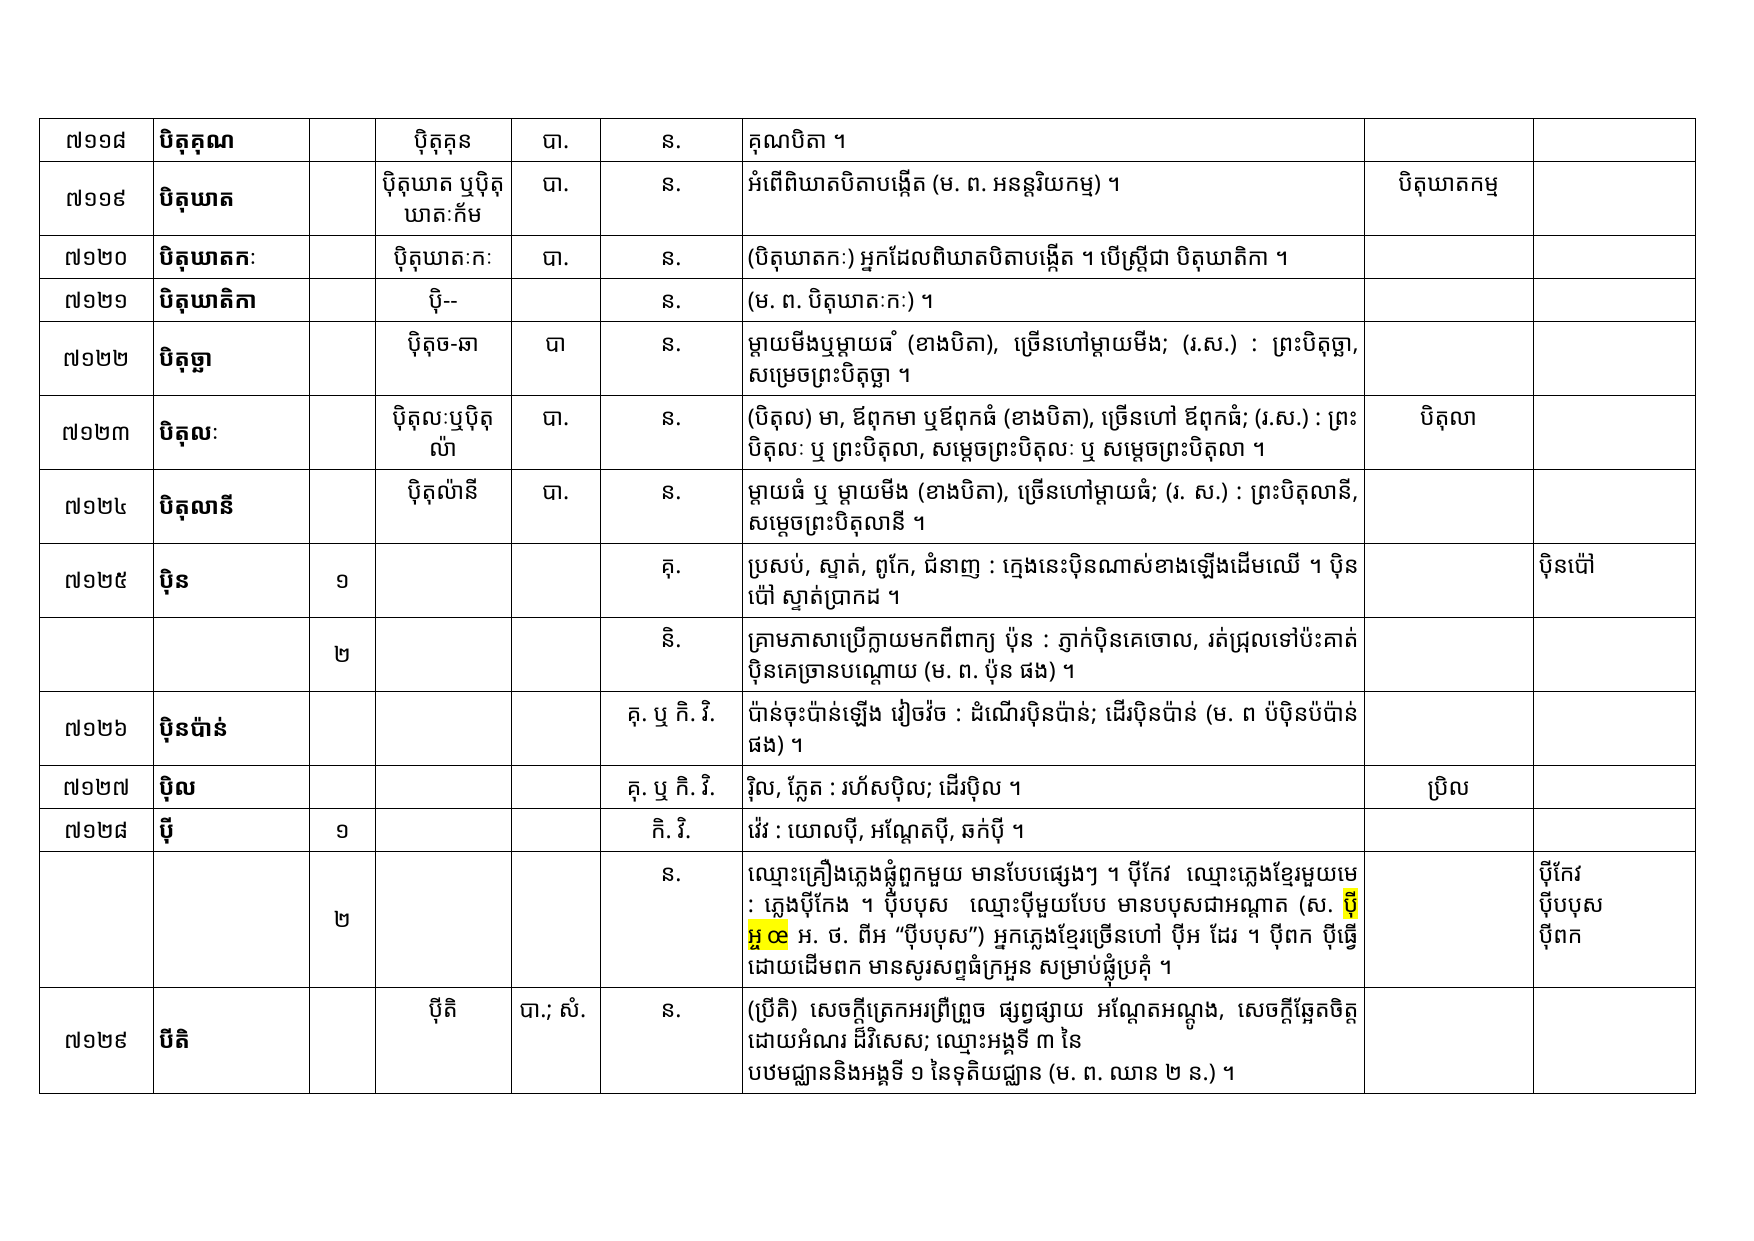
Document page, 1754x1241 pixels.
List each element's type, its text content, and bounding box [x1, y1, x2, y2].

table_cell ៧១១៨ [40, 119, 153, 161]
table_cell [1365, 236, 1533, 278]
table_cell [1365, 852, 1533, 987]
table_cell [1365, 809, 1533, 851]
table_cell បា. [512, 236, 600, 278]
table_cell ៧១២៥ [40, 544, 153, 617]
table_cell [310, 236, 375, 278]
table_cell ប្រសប់, ស្ទាត់, ពូកែ, ជំនាញ : ក្មេង​នេះ​ប៉ិន​ណាស់​ខាង​ឡើង​ដើម​ឈើ ។ ប៉ិន​ប៉ៅ ស្ទាត់​ប្រាកដ ។ [743, 544, 1364, 617]
table_cell ៧១២១ [40, 279, 153, 321]
table_cell គុណ​បិតា ។ [743, 119, 1364, 161]
table_cell ប៉ីតិ [376, 988, 511, 1092]
table_cell ៧១២៨ [40, 809, 153, 851]
table_cell ៧១១៩ [40, 162, 153, 235]
table_cell [1534, 766, 1695, 808]
table_cell [1365, 279, 1533, 321]
table_cell [512, 618, 600, 691]
table_cell [1534, 618, 1695, 691]
table_cell បិតុលានី [154, 470, 309, 543]
table_cell បិតុ​ឃាតកៈ [154, 236, 309, 278]
table_cell បា.; សំ. [512, 988, 600, 1092]
table_cell បិតុ​ឃាត [154, 162, 309, 235]
table_cell ន. [601, 396, 742, 469]
table_cell ប៉ី​កែវ ប៉ី​បបុស ប៉ី​ពក [1534, 852, 1695, 987]
table_cell [1365, 544, 1533, 617]
table_cell [310, 766, 375, 808]
table_cell ប៉ិតុឃាត ឬ​ប៉ិតុឃាតៈក័ម [376, 162, 511, 235]
table_cell [1534, 322, 1695, 395]
table_cell [512, 692, 600, 765]
table_cell [40, 618, 153, 691]
table_cell វ៉េវ : យោល​ប៉ី, អណ្ដែត​ប៉ី, ឆក់​ប៉ី ។ [743, 809, 1364, 851]
table_cell [310, 988, 375, 1092]
table_cell ប៉ិតុលៈឬ​ប៉ិតុល៉ា [376, 396, 511, 469]
table_cell [1365, 119, 1533, 161]
table_cell [1534, 279, 1695, 321]
table_cell ប៉ិ-- [376, 279, 511, 321]
table_cell ន. [601, 279, 742, 321]
table_cell បា. [512, 162, 600, 235]
table_cell ន. [601, 988, 742, 1092]
table_cell ឈ្មោះ​គ្រឿង​ភ្លេង​ផ្លុំ​ពួក​មួយ មាន​បែប​ផ្សេង​ៗ ។ ប៉ី​កែវ ឈ្មោះ​ភ្លេង​ខ្មែរ​មួយ​មេ : ភ្លេង​ប៉ី​កែង ។ ប៉ី​បបុស ឈ្មោះ​ប៉ី​មួយ​បែប មាន​បបុស​ជា​អណ្ដាត (ស. ប៉ី​អ្ចœ អ. ថ. ពីអ “ប៉ី​បបុស”) អ្នក​ភ្លេង​ខ្មែរ​ច្រើន​ហៅ ប៉ី​អ ដែរ ។ ប៉ី​ពក ប៉ី​ធ្វើ​ដោយ​ដើម​ពក មាន​សូរ​សព្ទ​ធំ​ក្រអួន សម្រាប់​ផ្លុំ​ប្រគុំ ។ [743, 852, 1364, 987]
table_cell [310, 396, 375, 469]
table_cell ១ [310, 544, 375, 617]
table_cell ន. [601, 322, 742, 395]
table_cell [1534, 162, 1695, 235]
table_cell ន. [601, 162, 742, 235]
table_cell [512, 279, 600, 321]
table_cell ម្ដាយ​មីង​ឬ​ម្ដាយ​ធំ (ខាង​បិតា), ច្រើន​ហៅ​ម្ដាយ​មីង; (រ.ស.) : ព្រះ​បិតុច្ឆា, សម្រេច​ព្រះ​បិតុច្ឆា ។ [743, 322, 1364, 395]
table_cell [376, 544, 511, 617]
table_cell ប៉ិតុច-ឆា [376, 322, 511, 395]
table_cell [310, 322, 375, 395]
table_cell បា [512, 322, 600, 395]
table_cell គុ. [601, 544, 742, 617]
table_cell ន. [601, 852, 742, 987]
table_cell បា. [512, 119, 600, 161]
table_cell [1534, 809, 1695, 851]
table_cell បា. [512, 470, 600, 543]
table_cell ប៉ិន​ប៉ៅ [1534, 544, 1695, 617]
table_cell [310, 279, 375, 321]
table_cell គុ. ឬ កិ. វិ. [601, 692, 742, 765]
table_cell បិតុ​ឃាតិកា [154, 279, 309, 321]
table_cell [512, 766, 600, 808]
table_cell [512, 809, 600, 851]
table_cell [310, 119, 375, 161]
table_cell គុ. ឬ កិ. វិ. [601, 766, 742, 808]
table_cell [310, 162, 375, 235]
table_cell (ប្រីតិ) សេចក្ដី​ត្រេកអរ​ព្រឺព្រួច ផ្សព្វផ្សាយ អណ្ដែត​អណ្ដូង, សេចក្ដី​ឆ្អែត​ចិត្ត​ដោយ​អំណរ ដ៏​វិសេស; ឈ្មោះ​អង្គ​ទី ៣ នៃ​ បឋមជ្ឈាន​និង​អង្គ​ទី ១ នៃ​ទុតិយជ្ឈាន (ម. ព. ឈាន ២ ន.) ។ [743, 988, 1364, 1092]
table_cell [512, 544, 600, 617]
table_cell [1534, 470, 1695, 543]
table_cell ប៉ិតុគុន [376, 119, 511, 161]
table_cell ៧១២៧ [40, 766, 153, 808]
table_cell ប៉ាន់​ចុះ​ប៉ាន់​ឡើង វៀចវ៉ច : ដំណើរ​ប៉ិន​ប៉ាន់; ដើរ​ប៉ិនប៉ាន់ (ម. ព ប៉ប៉ិនប៉ប៉ាន់ ផង) ។ [743, 692, 1364, 765]
table_cell ១ [310, 809, 375, 851]
table_cell (ម. ព. បិតុឃាតៈកៈ) ។ [743, 279, 1364, 321]
table_cell [1365, 322, 1533, 395]
table_cell [154, 852, 309, 987]
table_cell [376, 852, 511, 987]
table_cell បា. [512, 396, 600, 469]
table_cell គ្រាម​ភាសា​ប្រើ​ក្លាយ​មក​ពី​ពាក្យ ប៉ុន : ភ្ញាក់​ប៉ិន​គេ​ចោល, រត់​ជ្រុល​ទៅ​ប៉ះ​គាត់​ប៉ិន​គេ​ច្រាន​បណ្ដោយ (ម. ព. ប៉ុន ផង) ។ [743, 618, 1364, 691]
table_cell ៧១២៦ [40, 692, 153, 765]
table_cell ម្ដាយ​ធំ ឬ ម្ដាយ​មីង (ខាង​បិតា), ច្រើន​ហៅ​ម្ដាយ​ធំ; (រ. ស.) : ព្រះ​បិតុលានី, សម្ដេច​ព្រះ​បិតុលានី ។ [743, 470, 1364, 543]
table_cell [376, 766, 511, 808]
table_cell [1534, 988, 1695, 1092]
table_cell [310, 470, 375, 543]
table_cell ប៉ិតុល៉ានី [376, 470, 511, 543]
table_cell ន. [601, 236, 742, 278]
table_cell បីតិ [154, 988, 309, 1092]
table_cell [1365, 618, 1533, 691]
table_cell [1534, 236, 1695, 278]
table_cell [1534, 396, 1695, 469]
table_cell ប៉ិន [154, 544, 309, 617]
table_cell ប៉ិនប៉ាន់ [154, 692, 309, 765]
table_cell ៧១២០ [40, 236, 153, 278]
table_cell [1365, 988, 1533, 1092]
table_cell [376, 809, 511, 851]
table_cell [376, 692, 511, 765]
table_cell ២ [310, 852, 375, 987]
table_cell ន. [601, 119, 742, 161]
table_cell [1365, 692, 1533, 765]
table_cell [1534, 119, 1695, 161]
table_cell រ៉ិល, ភ្លែត : រហ័ស​ប៉ិល; ដើរ​ប៉ិល ។ [743, 766, 1364, 808]
table_cell [1365, 470, 1533, 543]
table_cell ៧១២២ [40, 322, 153, 395]
table_cell ន. [601, 470, 742, 543]
table_cell [40, 852, 153, 987]
table_cell [154, 618, 309, 691]
table_cell (បិតុឃាតកៈ) អ្នក​ដែល​ពិឃាត​បិតា​បង្កើត ។ បើ​ស្រ្តី​ជា បិតុ​ឃាតិកា ។ [743, 236, 1364, 278]
table_cell ២ [310, 618, 375, 691]
table_cell (បិតុល) មា, ឪពុក​មា ឬ​ឪពុក​ធំ (ខាង​បិតា), ច្រើន​ហៅ ឪពុក​ធំ; (រ.ស.) : ព្រះ​បិតុលៈ ឬ ព្រះ​បិតុលា, សម្ដេច​ព្រះ​បិតុលៈ ឬ សម្ដេច​ព្រះ​បិតុលា ។ [743, 396, 1364, 469]
table_cell ប៉ិតុឃាតៈកៈ [376, 236, 511, 278]
table_cell ៧១២៩ [40, 988, 153, 1092]
table_cell និ. [601, 618, 742, 691]
table_cell [1534, 692, 1695, 765]
table_cell [376, 618, 511, 691]
table_cell បិតុឃាតកម្ម [1365, 162, 1533, 235]
table_cell ៧១២៣ [40, 396, 153, 469]
table_cell អំពើ​ពិឃាត​បិតា​បង្កើត (ម. ព. អនន្តរិយ​កម្ម) ។ [743, 162, 1364, 235]
table_cell [310, 692, 375, 765]
table_cell កិ. វិ. [601, 809, 742, 851]
table_cell ប្រិល [1365, 766, 1533, 808]
table_cell ៧១២៤ [40, 470, 153, 543]
table_cell បិតុច្ឆា [154, 322, 309, 395]
table_cell បិតុលៈ [154, 396, 309, 469]
table_cell [512, 852, 600, 987]
table_cell បិតុ​គុណ [154, 119, 309, 161]
table_cell ប៉ី [154, 809, 309, 851]
table_cell ប៉ិល [154, 766, 309, 808]
table_cell បិតុលា [1365, 396, 1533, 469]
